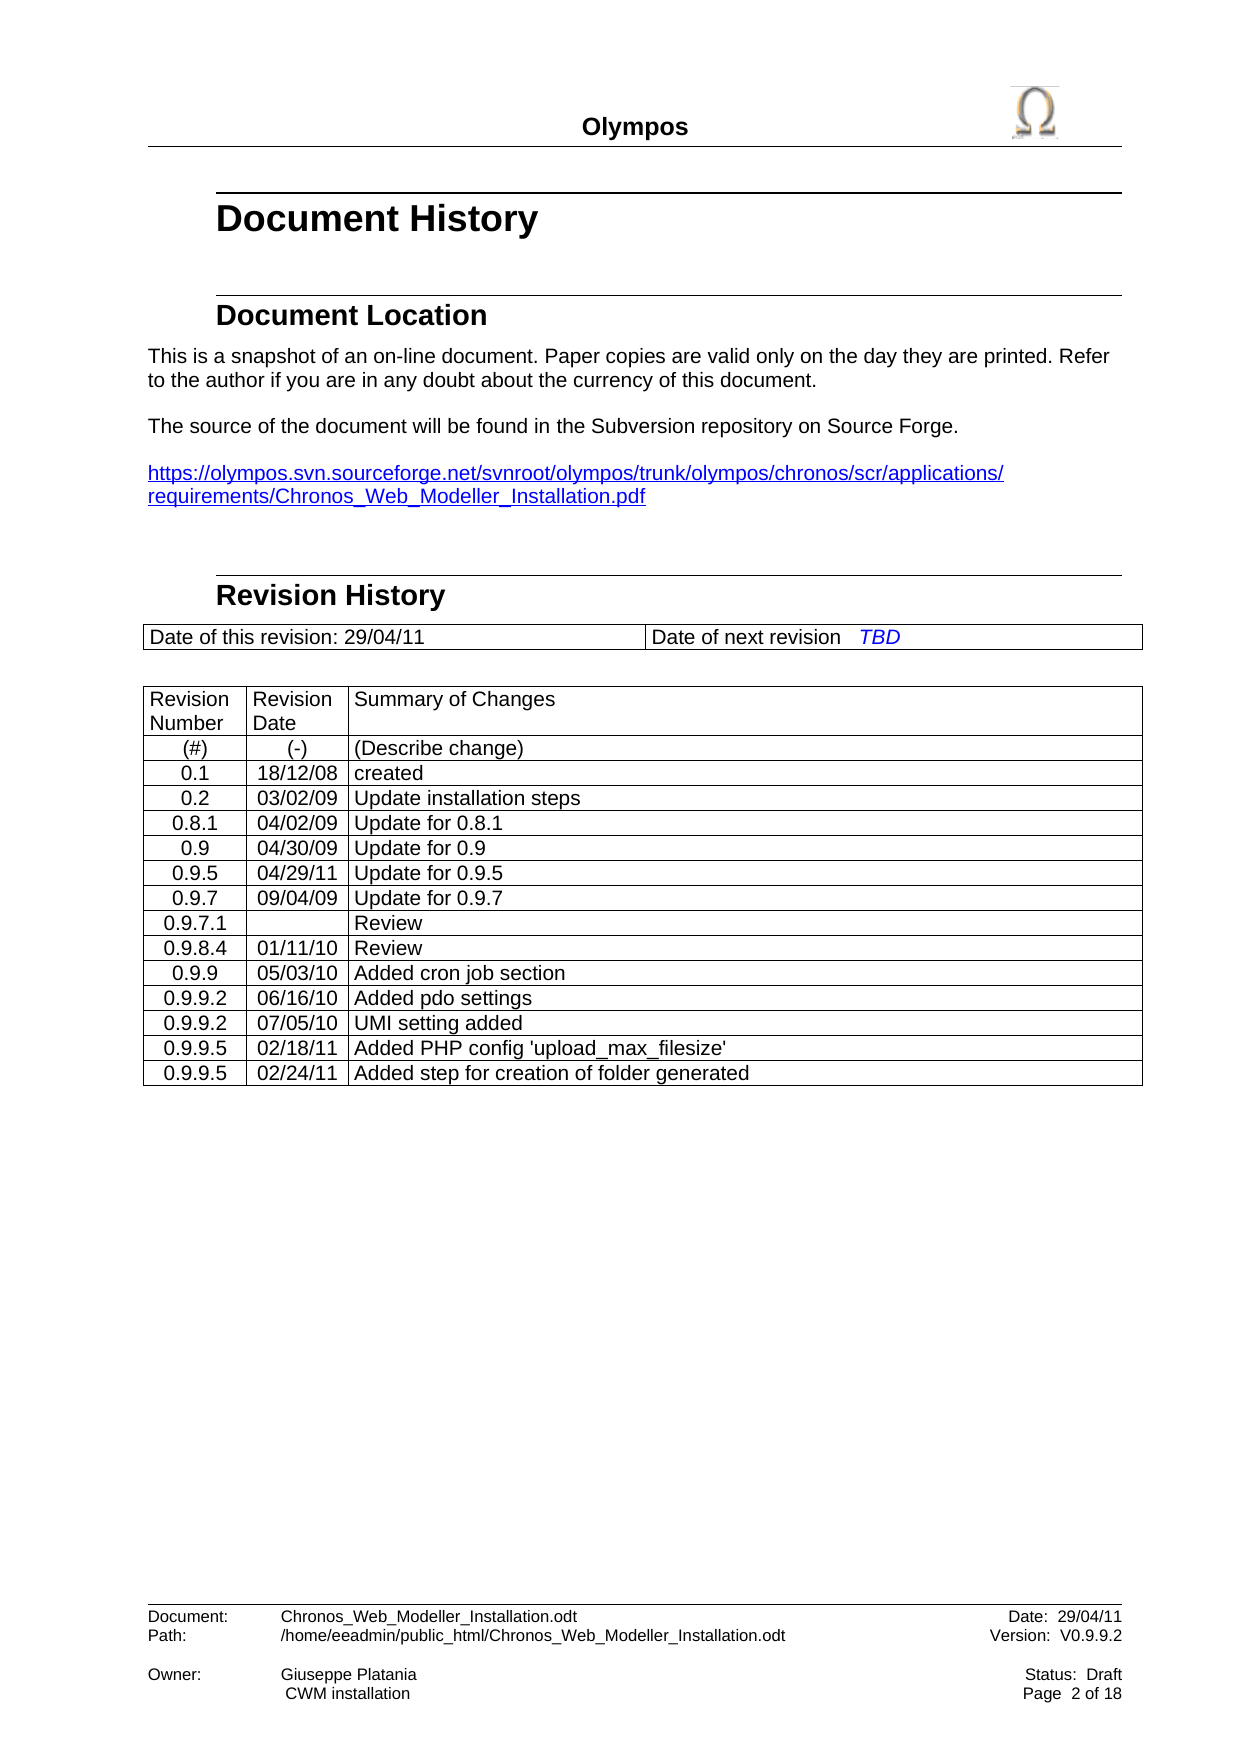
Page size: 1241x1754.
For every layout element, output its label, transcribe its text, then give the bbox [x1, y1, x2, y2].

table_cell 02/18/11 [247, 1036, 348, 1060]
table_cell 18/12/08 [247, 761, 348, 785]
table_cell 07/05/10 [247, 1011, 348, 1035]
subtitle Document Location [216, 296, 1122, 332]
table_cell (-) [247, 736, 348, 760]
table_cell 0.1 [144, 761, 246, 785]
table_cell 02/24/11 [247, 1061, 348, 1085]
text https://olympos.svn.sourceforge.net/svnroot/olympos/trunk/olympos/chronos/scr/applications/requirements/Chronos_Web_Modeller_Installation.pdf [148, 460, 1122, 508]
table_cell 0.9.5 [144, 861, 246, 885]
table_cell 0.9.9.5 [144, 1061, 246, 1085]
table_cell (#) [144, 736, 246, 760]
table_cell 0.9.9.2 [144, 986, 246, 1010]
table_cell Added PHP config 'upload_max_filesize' [349, 1036, 1142, 1060]
table_cell Added step for creation of folder generated [349, 1061, 1142, 1085]
table_cell Review [349, 936, 1142, 960]
table_cell Added cron job section [349, 961, 1142, 985]
table_cell 0.9 [144, 836, 246, 860]
table_header Date of this revision: 29/04/11 [144, 625, 645, 648]
table_cell 06/16/10 [247, 986, 348, 1010]
picture [1010, 85, 1060, 139]
text The source of the document will be found in the Subversion repository on Source Forge. [148, 414, 1122, 438]
table_cell 0.9.7 [144, 886, 246, 910]
table_cell 0.8.1 [144, 811, 246, 835]
table_cell 01/11/10 [247, 936, 348, 960]
table_cell 0.2 [144, 786, 246, 810]
table_cell Update for 0.8.1 [349, 811, 1142, 835]
table_cell created [349, 761, 1142, 785]
table_cell Added pdo settings [349, 986, 1142, 1010]
table_cell [247, 911, 348, 935]
table_cell UMI setting added [349, 1011, 1142, 1035]
subtitle Document History [216, 194, 1122, 239]
table_cell 03/02/09 [247, 786, 348, 810]
table_cell 05/03/10 [247, 961, 348, 985]
table_cell Update installation steps [349, 786, 1142, 810]
table_cell 04/02/09 [247, 811, 348, 835]
text This is a snapshot of an on-line document. Paper copies are valid only on the day they are printed. Refer to the author if you are in any doubt about the currency of this document. [148, 344, 1122, 392]
table_cell 0.9.7.1 [144, 911, 246, 935]
table_cell (Describe change) [349, 736, 1142, 760]
table_cell 0.9.9.5 [144, 1036, 246, 1060]
table_cell Update for 0.9.7 [349, 886, 1142, 910]
table_header Revision Number [144, 687, 246, 735]
table_cell 04/29/11 [247, 861, 348, 885]
table_cell 09/04/09 [247, 886, 348, 910]
table_cell Review [349, 911, 1142, 935]
table_header Date of next revision TBD [646, 625, 1142, 648]
table_cell 0.9.8.4 [144, 936, 246, 960]
table_cell 04/30/09 [247, 836, 348, 860]
table_header Summary of Changes [349, 687, 1142, 735]
table_cell 0.9.9 [144, 961, 246, 985]
table_cell 0.9.9.2 [144, 1011, 246, 1035]
table_header Revision Date [247, 687, 348, 735]
table_cell Update for 0.9 [349, 836, 1142, 860]
subtitle Revision History [216, 576, 1122, 612]
table_cell Update for 0.9.5 [349, 861, 1142, 885]
